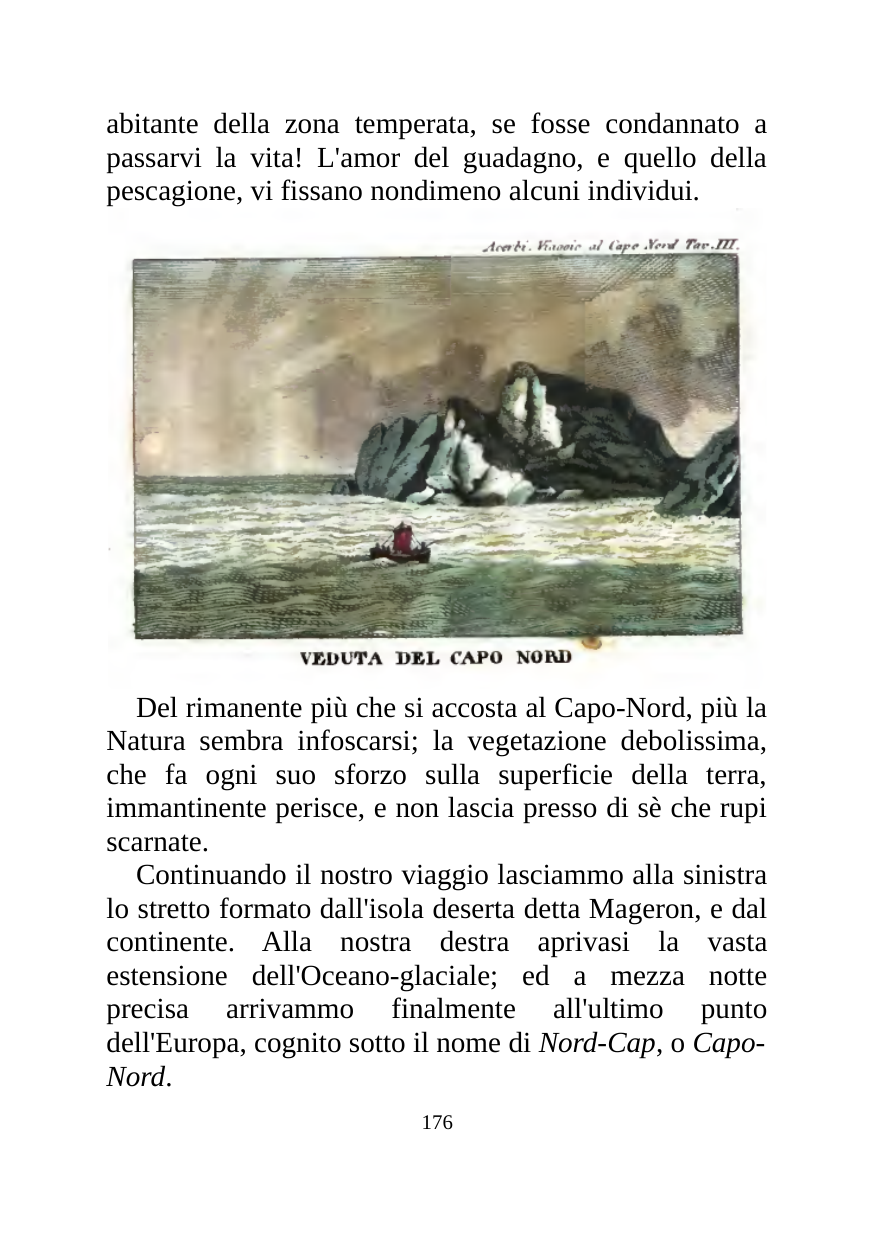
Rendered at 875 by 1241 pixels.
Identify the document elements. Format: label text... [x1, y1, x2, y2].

text Del rimanente più che si accosta al Capo-Nord, più la Natura sembra infoscarsi; la vegetazione debolissima, che fa ogni suo sforzo sulla superficie della terra, immantinente perisce, e non lascia presso di sè che rupi scarnate. [106, 690, 768, 857]
picture [108, 208, 767, 689]
text abitante della zona temperata, se fosse condannato a passarvi la vita! L'amor del guadagno, e quello della pescagione, vi fissano nondimeno alcuni individui. [106, 106, 768, 207]
text Continuando il nostro viaggio lasciammo alla sinistra lo stretto formato dall'isola deserta detta Mageron, e dal continente. Alla nostra destra aprivasi la vasta estensione dell'Oceano-glaciale; ed a mezza notte precisa arrivammo finalmente all'ultimo punto dell'Europa, cognito sotto il nome di Nord-Cap, o Capo-Nord. [106, 857, 768, 1092]
